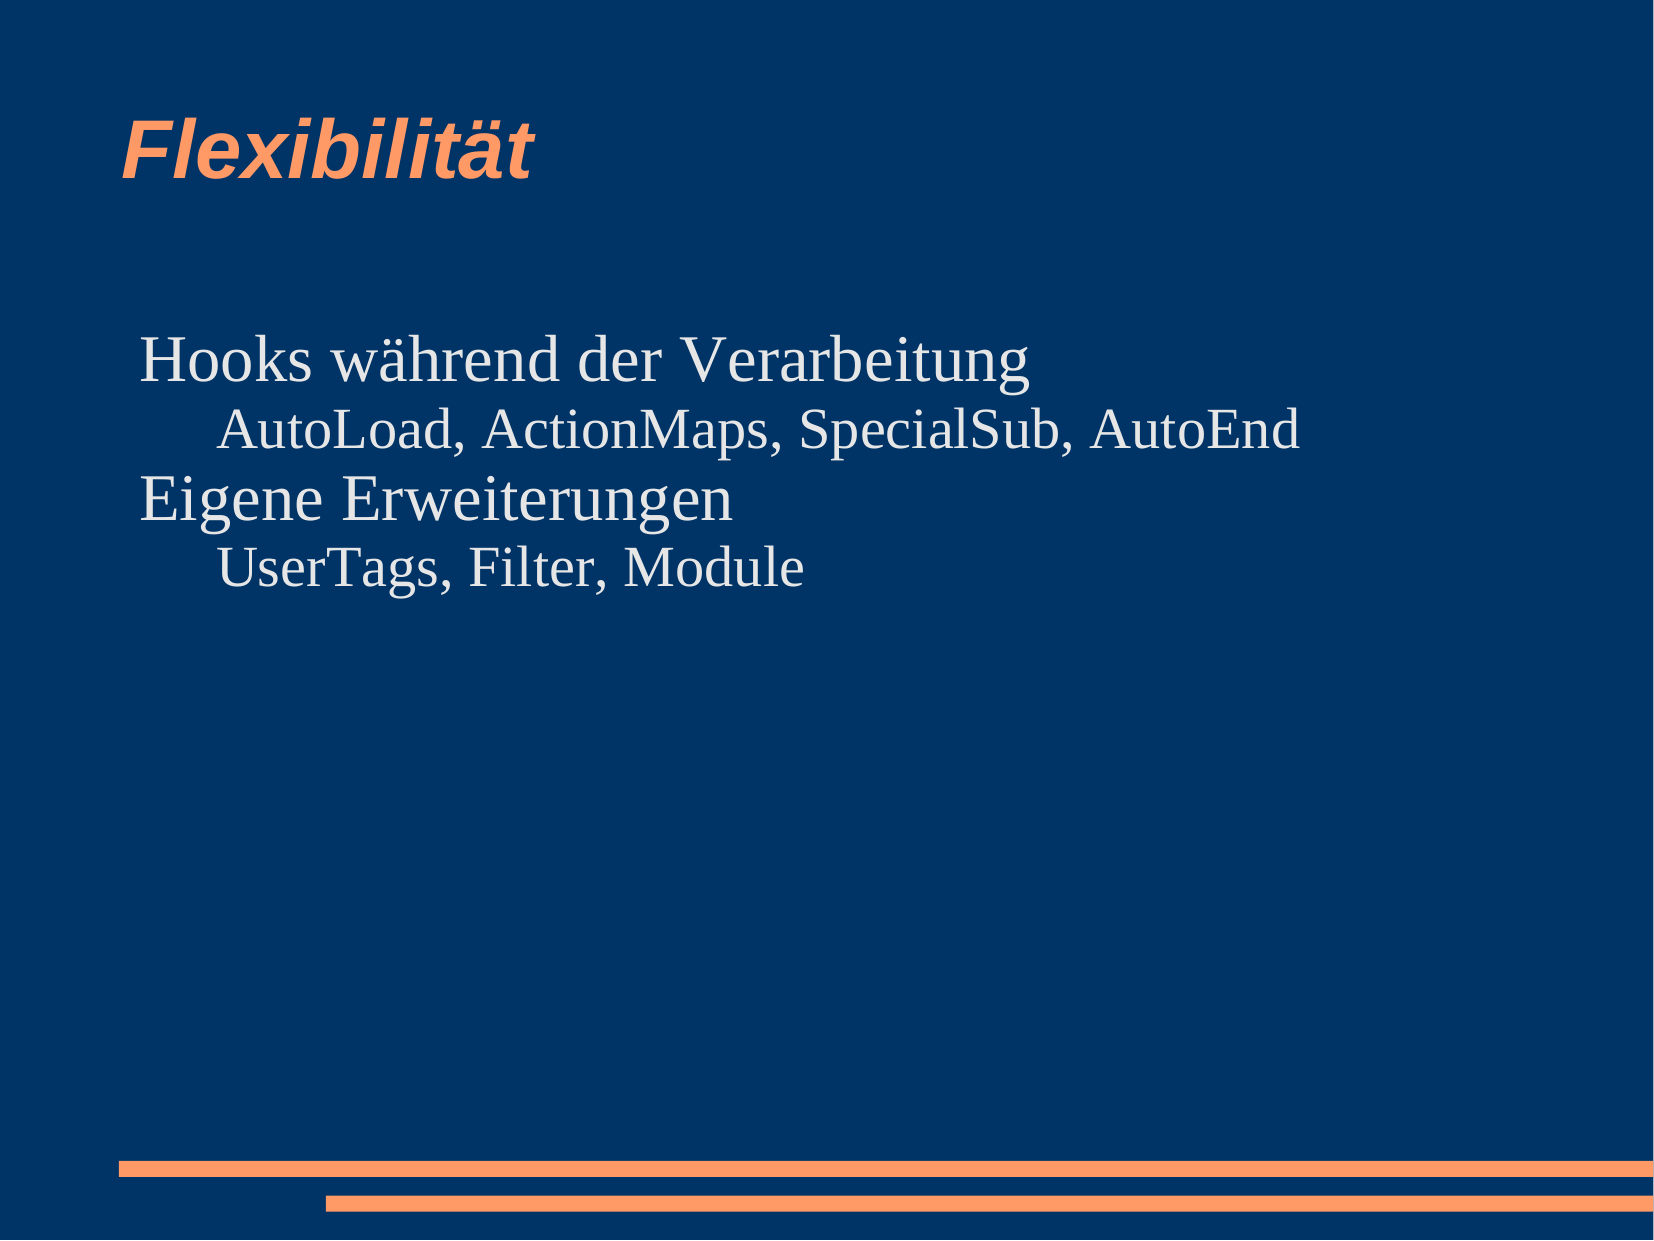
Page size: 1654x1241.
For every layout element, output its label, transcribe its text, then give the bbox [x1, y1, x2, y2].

list Hooks während der Verarbeitung AutoLoad, ActionMaps, SpecialSub, AutoEnd Eigene Erweiterungen UserTags, Filter, Module [121, 322, 1561, 1118]
title Flexibilität [121, 53, 1534, 247]
